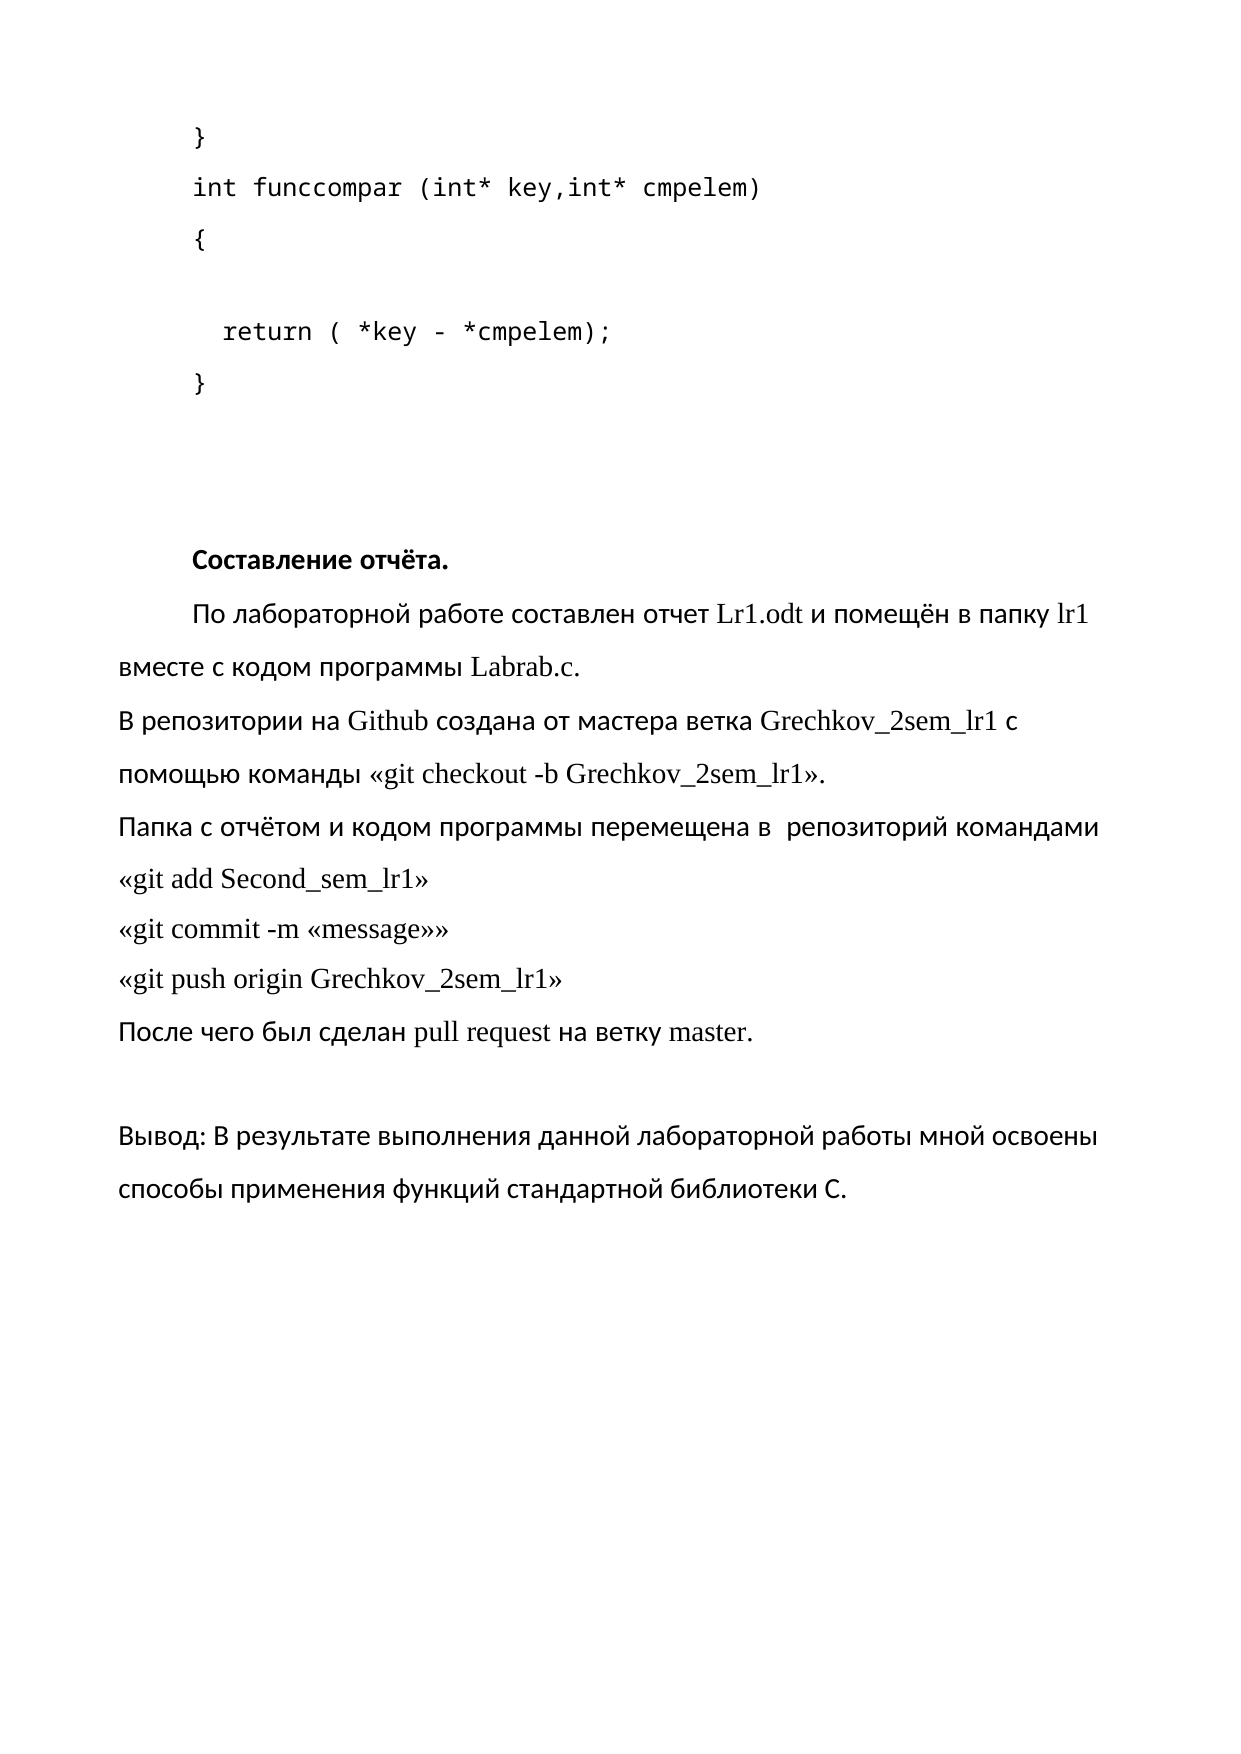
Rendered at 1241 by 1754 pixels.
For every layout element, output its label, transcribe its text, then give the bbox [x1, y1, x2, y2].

text { [118, 220, 1122, 254]
text } [118, 118, 1122, 152]
text Составление отчёта. [118, 541, 1122, 577]
text } [118, 364, 1122, 398]
text return ( *key - *cmpelem); [118, 313, 1122, 347]
text int funccompar (int* key,int* cmpelem) [118, 169, 1122, 203]
text По лабораторной работе составлен отчет Lr1.odt и помещён в папку lr1 вместе с кодом программы Labrab.c. В репозитории на Github создана от мастера ветка Grechkov_2sem_lr1 с помощью команды «git checkout -b Grechkov_2sem_lr1». Папка с отчётом и кодом программы перемещена в репозиторий командами «git add Second_sem_lr1» «git commit -m «message»» «git push origin Grechkov_2sem_lr1» После чего был сделан pull request на ветку master. Вывод: В результате выполнения данной лабораторной работы мной освоены способы применения функций стандартной библиотеки С. [118, 595, 1122, 1206]
